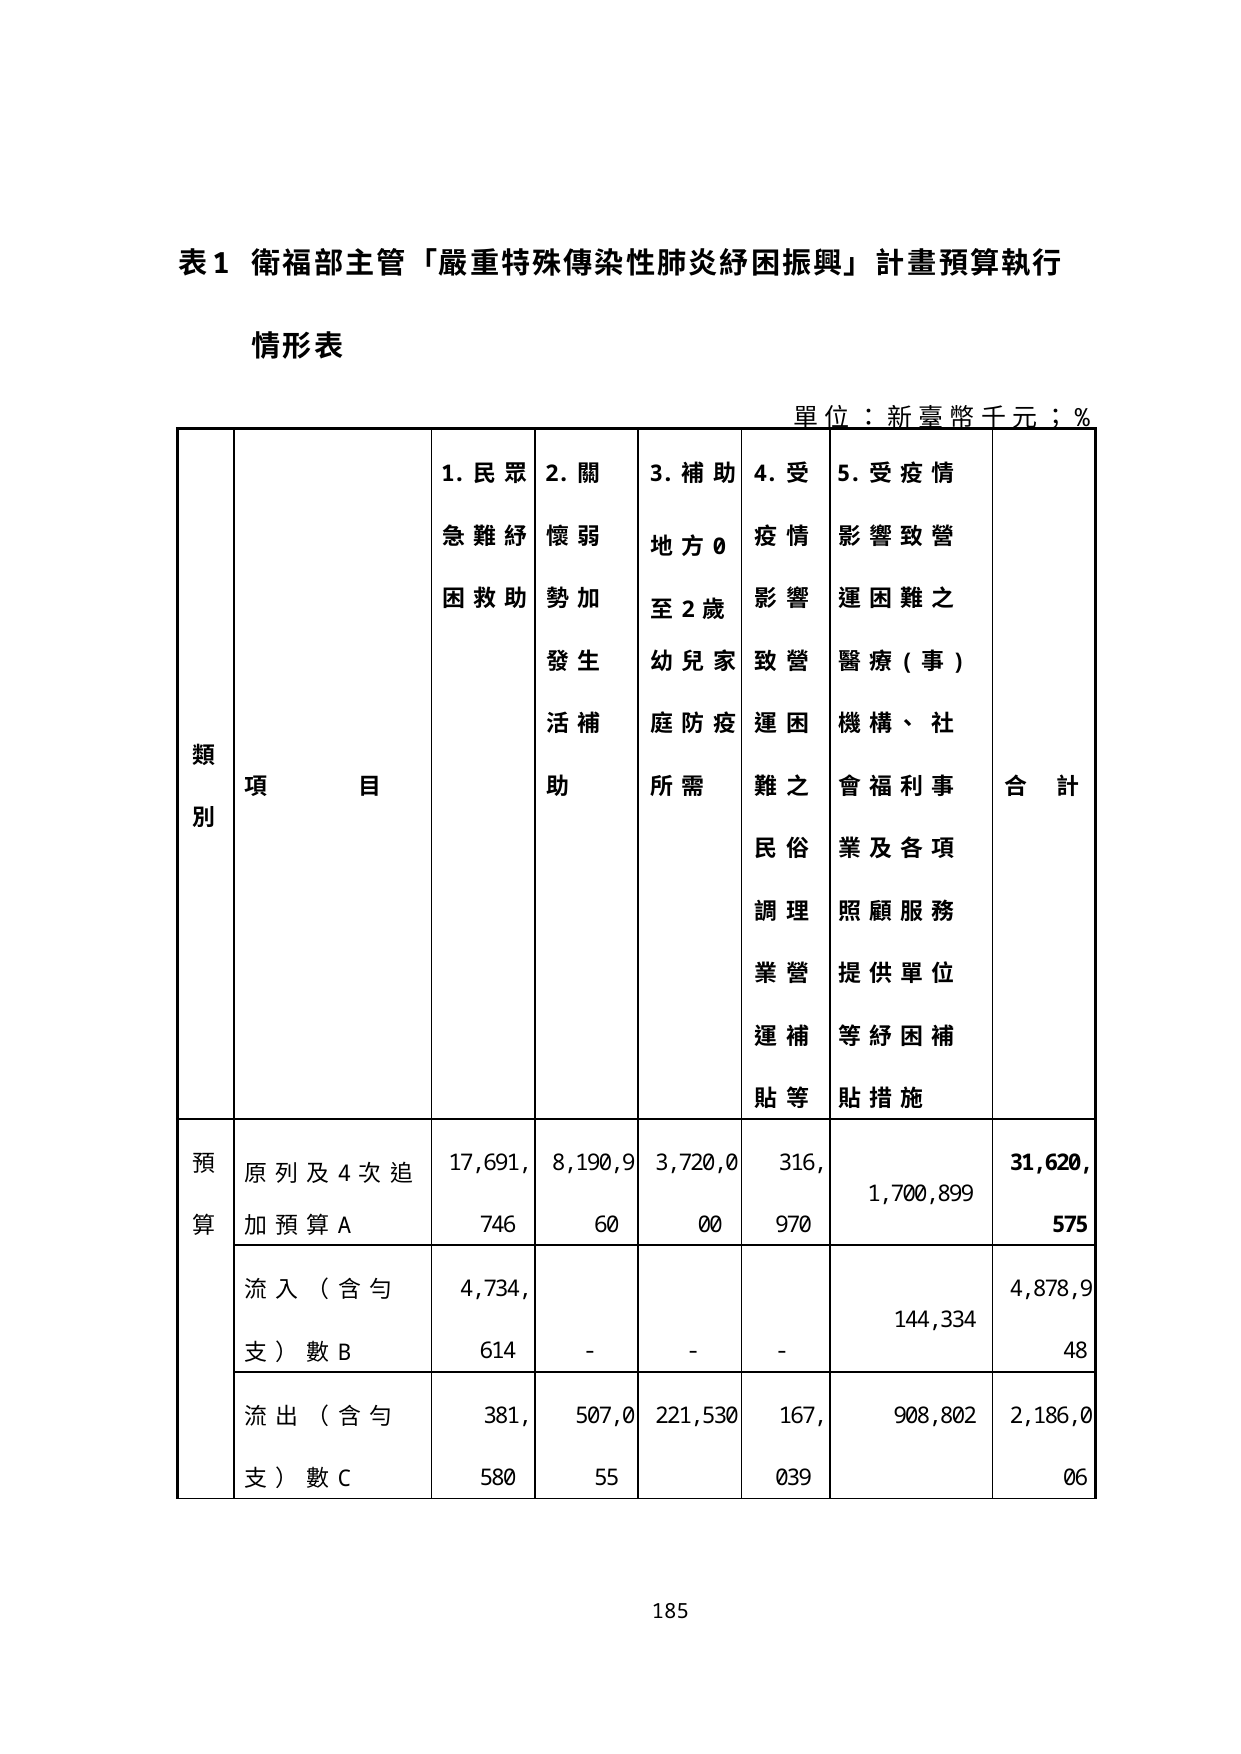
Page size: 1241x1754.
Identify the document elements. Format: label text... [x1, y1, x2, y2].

table_cell - [536, 1246, 637, 1371]
table_cell 2,186,006 [993, 1373, 1094, 1497]
table_header 2.關懷弱勢加發生活補助 [536, 430, 637, 1118]
table_cell 3,720,000 [639, 1120, 741, 1244]
table_cell 原列及4次追加預算A [235, 1120, 431, 1244]
table_cell 流入（含勻支）數B [235, 1246, 431, 1371]
table_cell 144,334 [831, 1246, 992, 1371]
text 單位：新臺幣千元；% [177, 365, 1092, 427]
table_cell 8,190,960 [536, 1120, 637, 1244]
table_cell 316,970 [742, 1120, 829, 1244]
table_cell 流出（含勻支）數C [235, 1373, 431, 1497]
table_header 合 計 [993, 430, 1094, 1118]
table_header 5.受疫情影響致營運困難之醫療(事)機構、社會福利事業及各項照顧服務提供單位等紓困補貼措施 [831, 430, 992, 1118]
table_cell - [742, 1246, 829, 1371]
table_cell 4,878,948 [993, 1246, 1094, 1371]
table_cell 預算 [179, 1120, 233, 1497]
table_cell 4,734,614 [432, 1246, 534, 1371]
table_cell 167,039 [742, 1373, 829, 1497]
table_header 類別 [179, 430, 233, 1118]
table_header 4.受疫情影響致營運困難之民俗調理業營運補貼等 [742, 430, 829, 1118]
table_cell 221,530 [639, 1373, 741, 1497]
table_cell - [639, 1246, 741, 1371]
table_cell 1,700,899 [831, 1120, 992, 1244]
table_cell 381,580 [432, 1373, 534, 1497]
table_cell 908,802 [831, 1373, 992, 1497]
table_header 1.民眾急難紓困救助 [432, 430, 534, 1118]
table_header 3.補助地方0至2歲幼兒家庭防疫所需 [639, 430, 741, 1118]
table_cell 17,691,746 [432, 1120, 534, 1244]
table_cell 31,620,575 [993, 1120, 1094, 1244]
table_cell 507,055 [536, 1373, 637, 1497]
table_header 項 目 [235, 430, 431, 1118]
text 表1 衛福部主管「嚴重特殊傳染性肺炎紓困振興」計畫預算執行情形表 [177, 177, 1063, 365]
